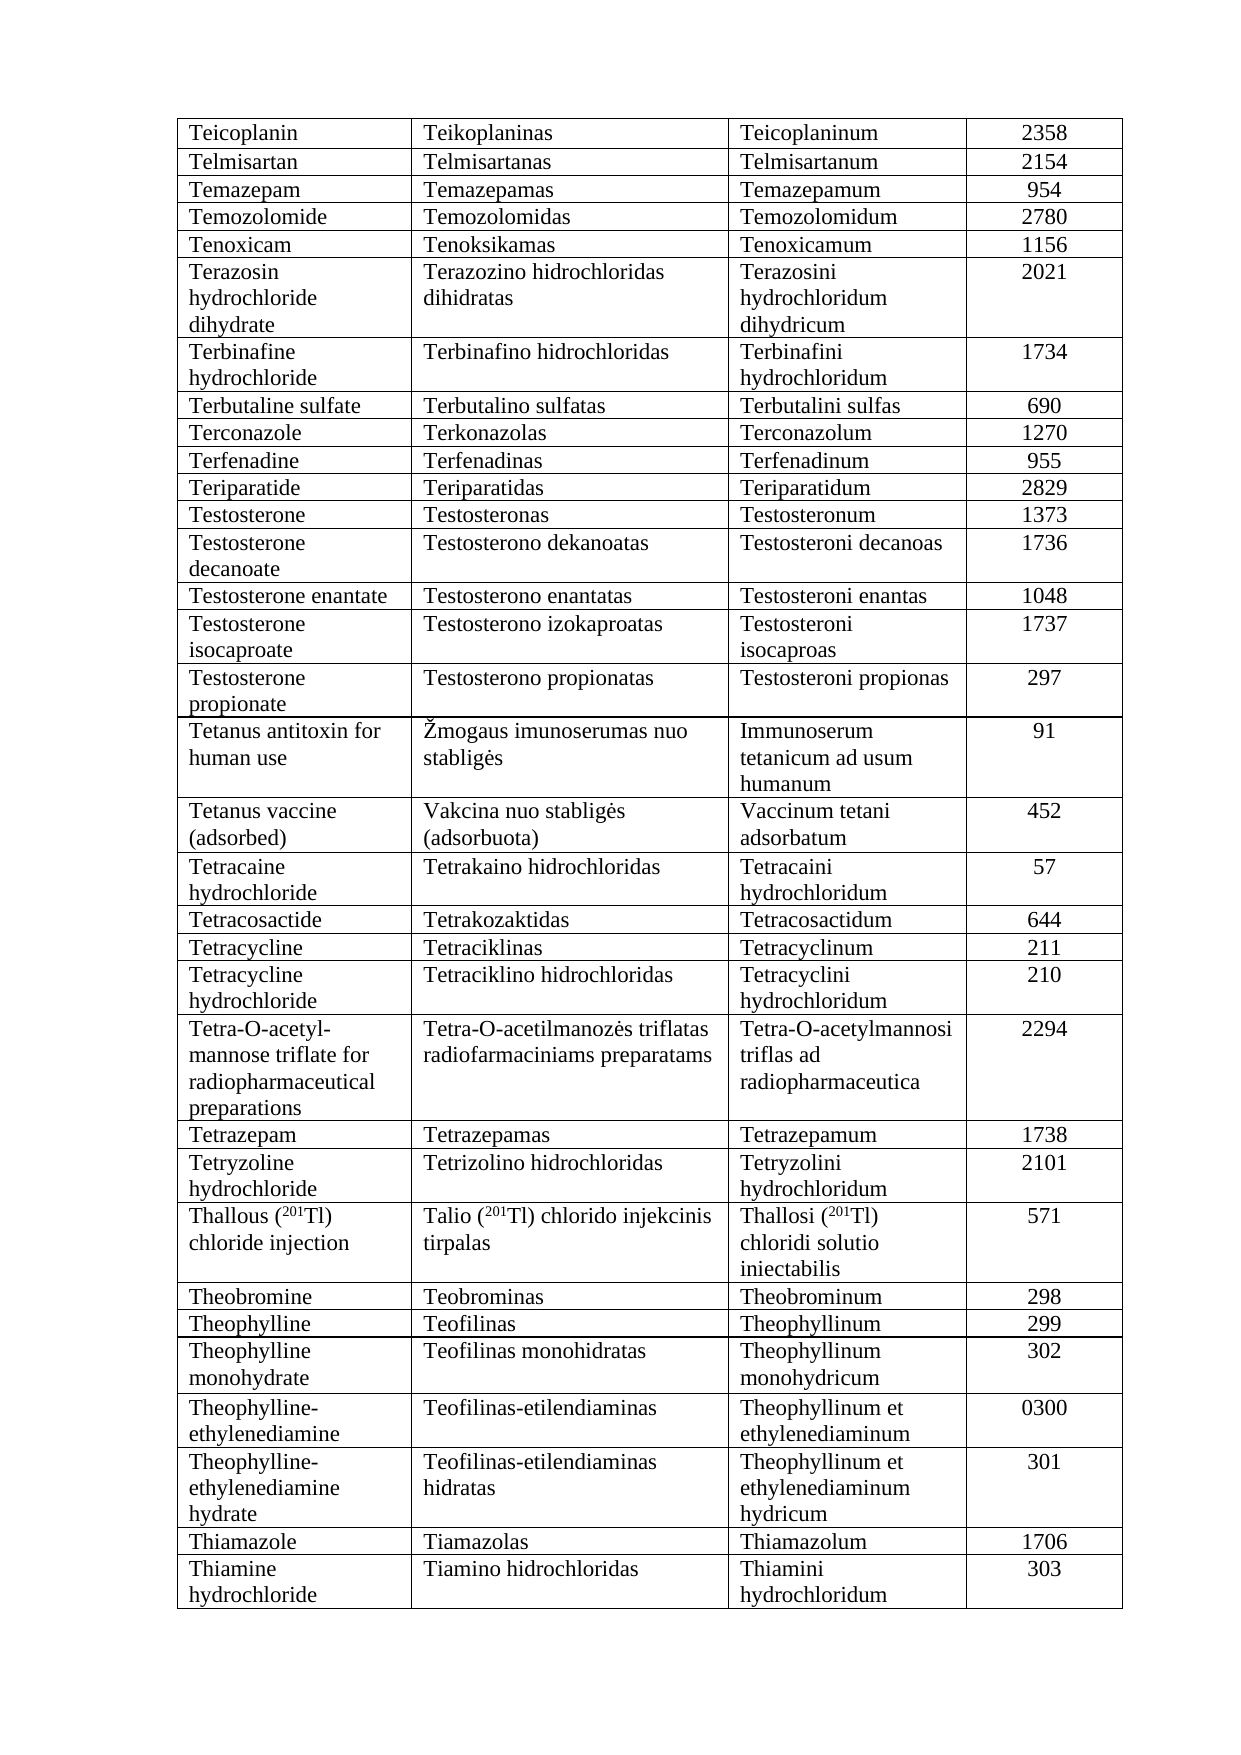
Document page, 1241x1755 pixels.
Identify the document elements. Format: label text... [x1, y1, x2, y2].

table_cell Testosterone propionate [178, 664, 411, 716]
table_cell 2780 [967, 203, 1122, 229]
table_cell 2101 [967, 1149, 1122, 1202]
table_cell Testosterone [178, 501, 411, 528]
table_cell 301 [967, 1448, 1122, 1527]
table_cell 298 [967, 1283, 1122, 1309]
table_cell Theophylline [178, 1310, 411, 1336]
table_cell Temazepam [178, 176, 411, 202]
table_cell Theophylline monohydrate [178, 1338, 411, 1393]
table_cell 1270 [967, 419, 1122, 446]
table_cell Teriparatide [178, 474, 411, 500]
table_cell 690 [967, 392, 1122, 418]
table_cell 1156 [967, 231, 1122, 257]
table_cell Tetryzoline hydrochloride [178, 1149, 411, 1202]
table_cell Tenoksikamas [412, 231, 728, 257]
table_cell 1736 [967, 529, 1122, 582]
table_cell 1373 [967, 501, 1122, 528]
table_cell Testosteronum [729, 501, 966, 528]
table_cell Testosteroni isocaproas [729, 610, 966, 663]
table_cell 57 [967, 853, 1122, 905]
table_cell Theobrominum [729, 1283, 966, 1309]
table_cell Terbutaline sulfate [178, 392, 411, 418]
table_cell Teikoplaninas [412, 119, 728, 147]
table_cell Testosterono propionatas [412, 664, 728, 716]
table_cell Testosteroni propionas [729, 664, 966, 716]
table_cell Teicoplanin [178, 119, 411, 147]
table_cell Theophylline-ethylenediamine [178, 1394, 411, 1447]
table_cell 954 [967, 176, 1122, 202]
table_cell Terconazole [178, 419, 411, 446]
table_cell Terbinafine hydrochloride [178, 338, 411, 391]
table_cell Tetraciklinas [412, 934, 728, 960]
table_cell Thallous (201Tl) chloride injection [178, 1203, 411, 1282]
table_cell Tetrazepamas [412, 1121, 728, 1148]
table_cell 211 [967, 934, 1122, 960]
table_cell Terbutalini sulfas [729, 392, 966, 418]
table_cell Tetracaine hydrochloride [178, 853, 411, 905]
table_cell Tetraciklino hidrochloridas [412, 961, 728, 1014]
table_cell Terbinafino hidrochloridas [412, 338, 728, 391]
table_cell 210 [967, 961, 1122, 1014]
table_cell Theophyllinum [729, 1310, 966, 1336]
table_cell Tetanus vaccine (adsorbed) [178, 798, 411, 852]
table_cell Tetrazepam [178, 1121, 411, 1148]
table_cell Temozolomidas [412, 203, 728, 229]
table_cell Theophyllinum et ethylenediaminum hydricum [729, 1448, 966, 1527]
table_cell Tetrakaino hidrochloridas [412, 853, 728, 905]
table_cell 571 [967, 1203, 1122, 1282]
table_cell Testosterone decanoate [178, 529, 411, 582]
table_cell Tetracyclini hydrochloridum [729, 961, 966, 1014]
table_cell 1737 [967, 610, 1122, 663]
table_cell Tiamino hidrochloridas [412, 1555, 728, 1608]
table_cell Theophylline-ethylenediamine hydrate [178, 1448, 411, 1527]
table_cell Tetra-O-acetyl-mannose triflate for radiopharmaceutical preparations [178, 1015, 411, 1120]
table_cell 297 [967, 664, 1122, 716]
table_cell Teobrominas [412, 1283, 728, 1309]
table_cell Telmisartanum [729, 149, 966, 175]
table_cell Testosterone isocaproate [178, 610, 411, 663]
table_cell Testosterono enantatas [412, 583, 728, 609]
table_cell Teofilinas-etilendiaminas [412, 1394, 728, 1447]
table_cell Terazozino hidrochloridas dihidratas [412, 258, 728, 337]
table_cell Terconazolum [729, 419, 966, 446]
table_cell Tenoxicamum [729, 231, 966, 257]
table_cell Temazepamum [729, 176, 966, 202]
table_cell Tetrizolino hidrochloridas [412, 1149, 728, 1202]
table_cell 302 [967, 1338, 1122, 1393]
table_cell Telmisartan [178, 149, 411, 175]
table_cell Testosterono dekanoatas [412, 529, 728, 582]
table_cell Temazepamas [412, 176, 728, 202]
table_cell Vakcina nuo stabligės (adsorbuota) [412, 798, 728, 852]
table_cell 2358 [967, 119, 1122, 147]
table_cell Terazosini hydrochloridum dihydricum [729, 258, 966, 337]
table_cell Žmogaus imunoserumas nuo stabligės [412, 718, 728, 797]
table_cell Testosterono izokaproatas [412, 610, 728, 663]
table_cell Tetra-O-acetilmanozės triflatas radiofarmaciniams preparatams [412, 1015, 728, 1120]
table_cell Tetanus antitoxin for human use [178, 718, 411, 797]
table_cell Tetrakozaktidas [412, 906, 728, 933]
table_cell 452 [967, 798, 1122, 852]
table_cell Tetryzolini hydrochloridum [729, 1149, 966, 1202]
table_cell 91 [967, 718, 1122, 797]
table_cell Tetracycline [178, 934, 411, 960]
table_cell Terbutalino sulfatas [412, 392, 728, 418]
table_cell Teofilinas-etilendiaminas hidratas [412, 1448, 728, 1527]
table_cell Vaccinum tetani adsorbatum [729, 798, 966, 852]
table_cell 1048 [967, 583, 1122, 609]
table_cell 2021 [967, 258, 1122, 337]
table_cell 955 [967, 447, 1122, 473]
table_cell Thallosi (201Tl) chloridi solutio iniectabilis [729, 1203, 966, 1282]
table_cell Thiamazole [178, 1528, 411, 1554]
table_cell Terfenadinas [412, 447, 728, 473]
table_cell Testosteroni decanoas [729, 529, 966, 582]
table_cell 303 [967, 1555, 1122, 1608]
table_cell Terfenadinum [729, 447, 966, 473]
table_cell 2154 [967, 149, 1122, 175]
table_cell Terbinafini hydrochloridum [729, 338, 966, 391]
table_cell 299 [967, 1310, 1122, 1336]
table_cell Talio (201Tl) chlorido injekcinis tirpalas [412, 1203, 728, 1282]
table_cell Terfenadine [178, 447, 411, 473]
table_cell Teicoplaninum [729, 119, 966, 147]
table_cell Telmisartanas [412, 149, 728, 175]
table_cell Testosteronas [412, 501, 728, 528]
table_cell Immunoserum tetanicum ad usum humanum [729, 718, 966, 797]
table_cell 0300 [967, 1394, 1122, 1447]
table_cell Teriparatidas [412, 474, 728, 500]
table_cell Theobromine [178, 1283, 411, 1309]
table_cell Theophyllinum et ethylenediaminum [729, 1394, 966, 1447]
table_cell 2294 [967, 1015, 1122, 1120]
table_cell Terkonazolas [412, 419, 728, 446]
table_cell 2829 [967, 474, 1122, 500]
table_cell Temozolomide [178, 203, 411, 229]
table_cell Teofilinas [412, 1310, 728, 1336]
table_cell Tetracosactide [178, 906, 411, 933]
table_cell Teofilinas monohidratas [412, 1338, 728, 1393]
table_cell Tetracycline hydrochloride [178, 961, 411, 1014]
table_cell Thiamini hydrochloridum [729, 1555, 966, 1608]
table_cell Tetra-O-acetylmannosi triflas ad radiopharmaceutica [729, 1015, 966, 1120]
table_cell Testosterone enantate [178, 583, 411, 609]
table_cell Tetrazepamum [729, 1121, 966, 1148]
table_cell 1706 [967, 1528, 1122, 1554]
table_cell Thiamine hydrochloride [178, 1555, 411, 1608]
table_cell Theophyllinum monohydricum [729, 1338, 966, 1393]
table_cell 1734 [967, 338, 1122, 391]
table_cell Terazosin hydrochloride dihydrate [178, 258, 411, 337]
table_cell Thiamazolum [729, 1528, 966, 1554]
table_cell Tetracyclinum [729, 934, 966, 960]
table_cell Temozolomidum [729, 203, 966, 229]
table_cell Tetracaini hydrochloridum [729, 853, 966, 905]
table_cell 644 [967, 906, 1122, 933]
table_cell 1738 [967, 1121, 1122, 1148]
table_cell Tetracosactidum [729, 906, 966, 933]
table_cell Tenoxicam [178, 231, 411, 257]
table_cell Tiamazolas [412, 1528, 728, 1554]
table_cell Testosteroni enantas [729, 583, 966, 609]
table_cell Teriparatidum [729, 474, 966, 500]
